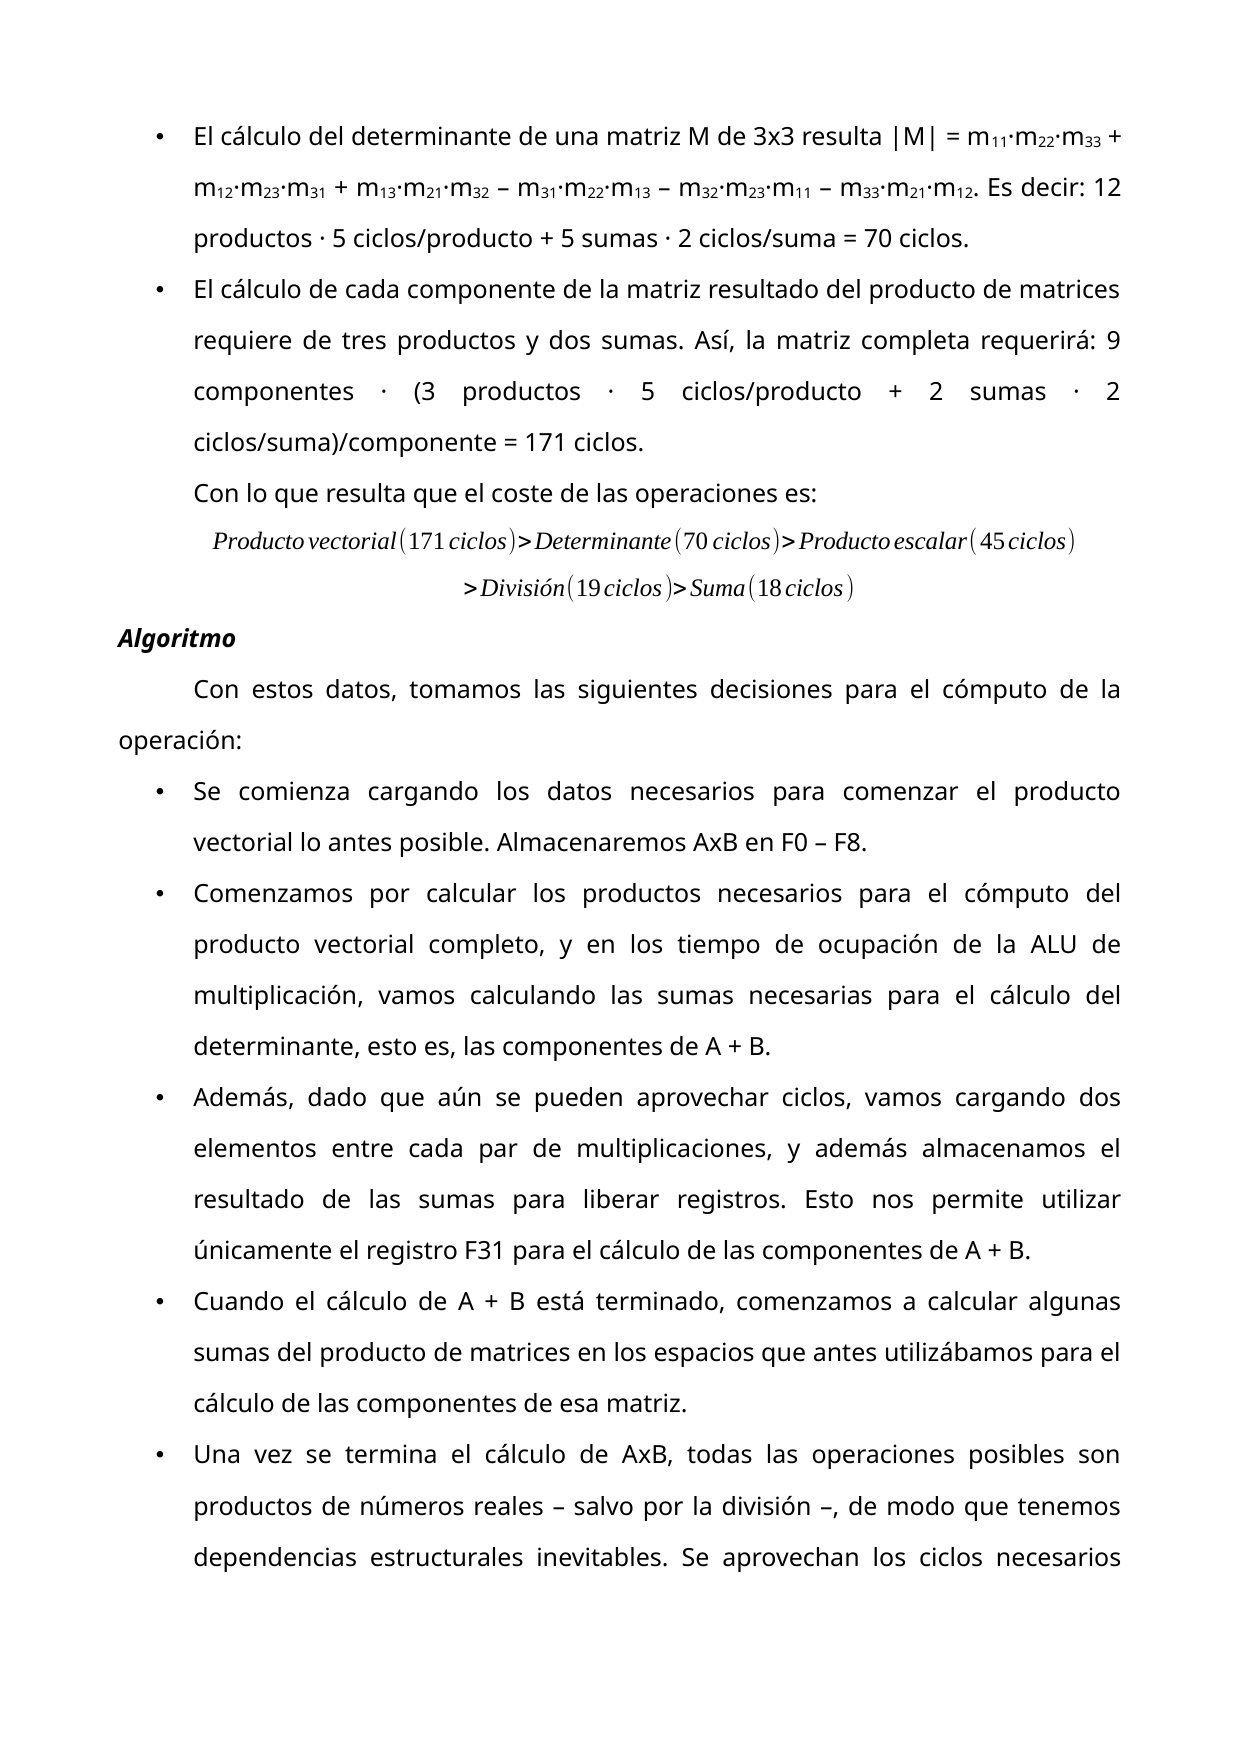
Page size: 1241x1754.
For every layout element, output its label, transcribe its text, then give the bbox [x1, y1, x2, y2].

text Con estos datos, tomamos las siguientes decisiones para el cómputo de la operación: [118, 671, 1122, 757]
list Comenzamos por calcular los productos necesarios para el cómputo del producto vectorial completo, y en los tiempo de ocupación de la ALU de multiplicación, vamos calculando las sumas necesarias para el cálculo del determinante, esto es, las componentes de A + B. [156, 876, 1122, 1063]
list El cálculo del determinante de una matriz M de 3x3 resulta |M| = m11·m22·m33 + m12·m23·m31 + m13·m21·m32 – m31·m22·m13 – m32·m23·m11 – m33·m21·m12. Es decir: 12 productos · 5 ciclos/producto + 5 sumas · 2 ciclos/suma = 70 ciclos. [156, 118, 1122, 254]
text Algoritmo [118, 620, 1122, 654]
list Se comienza cargando los datos necesarios para comenzar el producto vectorial lo antes posible. Almacenaremos AxB en F0 – F8. [156, 773, 1122, 859]
list Además, dado que aún se pueden aprovechar ciclos, vamos cargando dos elementos entre cada par de multiplicaciones, y además almacenamos el resultado de las sumas para liberar registros. Esto nos permite utilizar únicamente el registro F31 para el cálculo de las componentes de A + B. [156, 1080, 1122, 1267]
list Una vez se termina el cálculo de AxB, todas las operaciones posibles son productos de números reales – salvo por la división –, de modo que tenemos dependencias estructurales inevitables. Se aprovechan los ciclos necesarios [156, 1437, 1122, 1573]
list El cálculo de cada componente de la matriz resultado del producto de matrices requiere de tres productos y dos sumas. Así, la matriz completa requerirá: 9 componentes · (3 productos · 5 ciclos/producto + 2 sumas · 2 ciclos/suma)/componente = 171 ciclos. [156, 271, 1122, 458]
text Con lo que resulta que el coste de las operaciones es: [118, 475, 1122, 509]
list Cuando el cálculo de A + B está terminado, comenzamos a calcular algunas sumas del producto de matrices en los espacios que antes utilizábamos para el cálculo de las componentes de esa matriz. [156, 1284, 1122, 1420]
